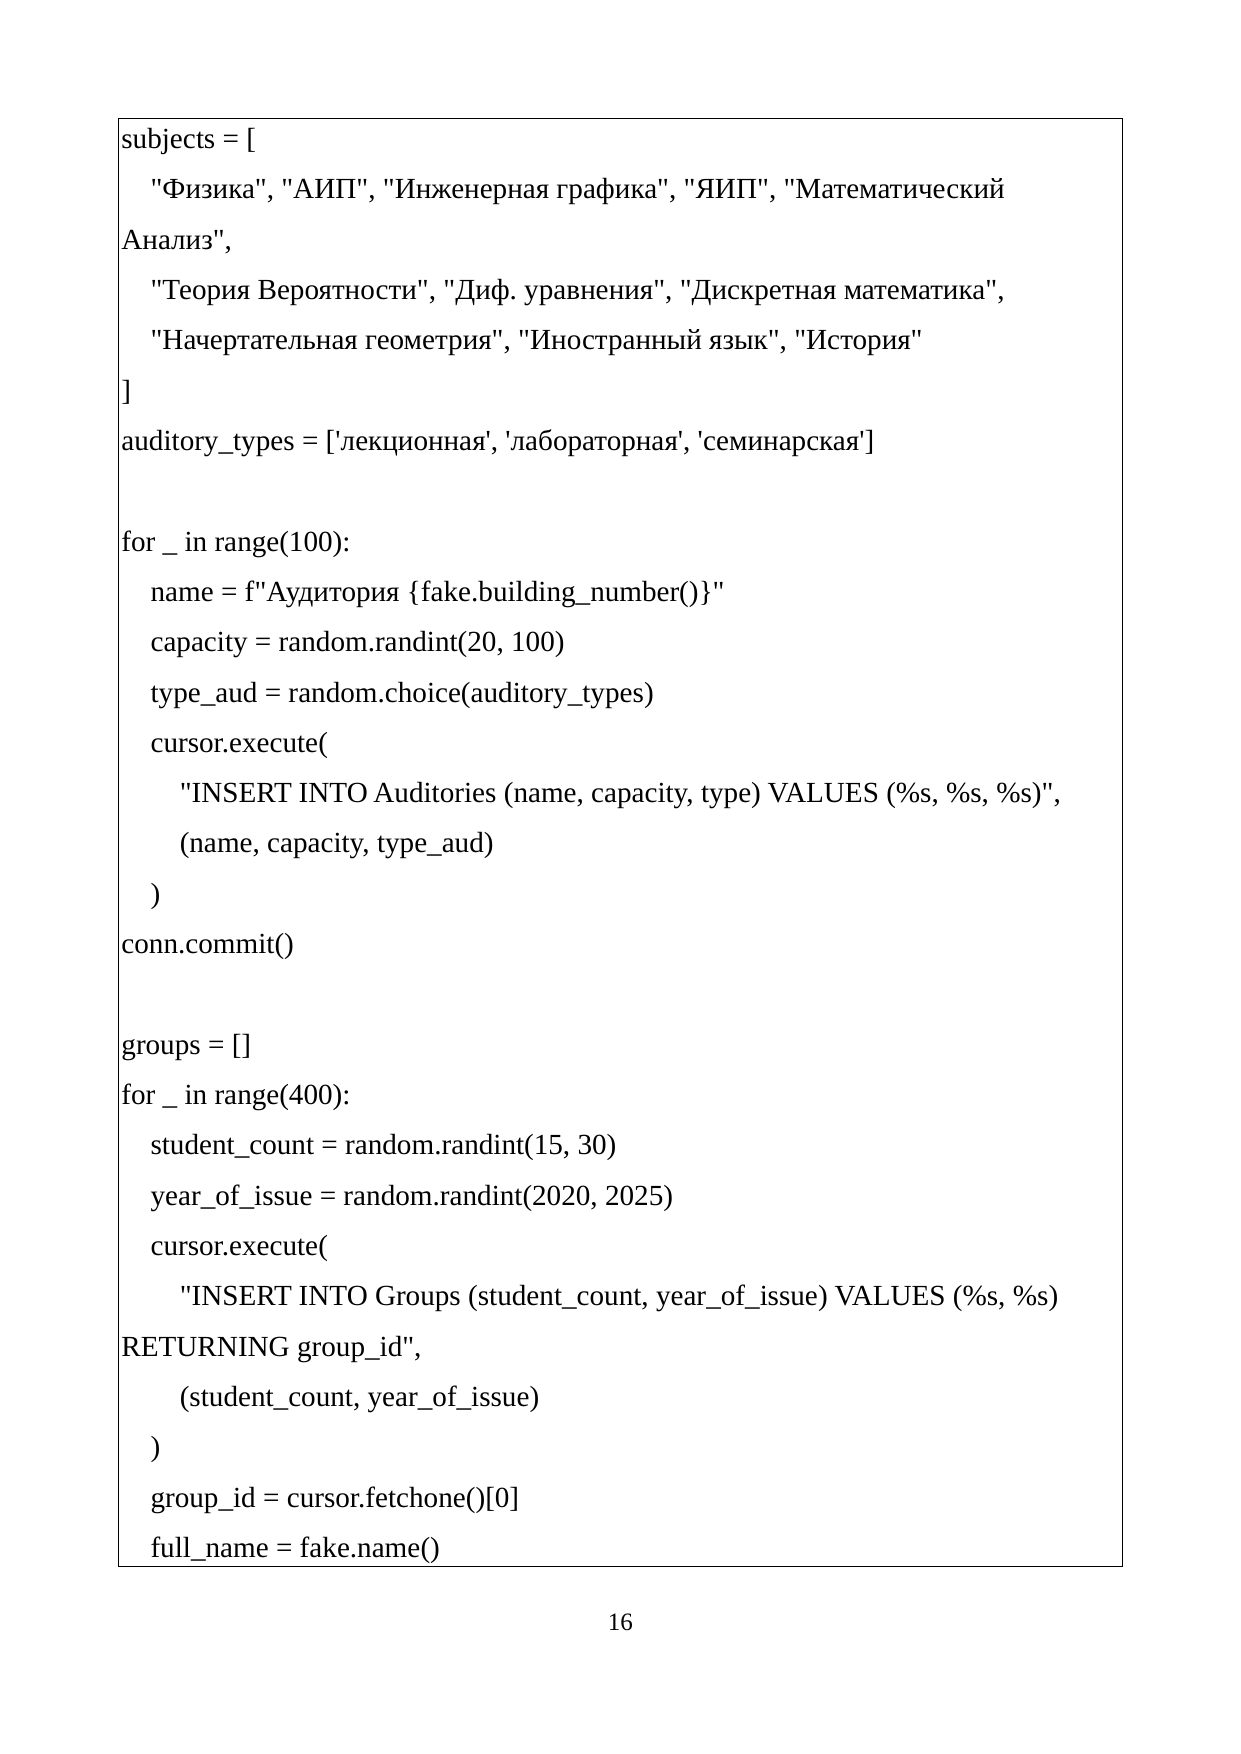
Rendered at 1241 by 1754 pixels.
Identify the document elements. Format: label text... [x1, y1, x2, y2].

text subjects = [ "Физика", "АИП", "Инженерная графика", "ЯИП", "Математический Анализ", "Теория Вероятности", "Диф. уравнения", "Дискретная математика", "Начертательная геометрия", "Иностранный язык", "История" ] auditory_types = ['лекционная', 'лабораторная', 'семинарская'] for _ in range(100): name = f"Аудитория {fake.building_number()}" capacity = random.randint(20, 100) type_aud = random.choice(auditory_types) cursor.execute( "INSERT INTO Auditories (name, capacity, type) VALUES (%s, %s, %s)", (name, capacity, type_aud) ) conn.commit() groups = [] for _ in range(400): student_count = random.randint(15, 30) year_of_issue = random.randint(2020, 2025) cursor.execute( "INSERT INTO Groups (student_count, year_of_issue) VALUES (%s, %s) RETURNING group_id", (student_count, year_of_issue) ) group_id = cursor.fetchone()[0] full_name = fake.name() [119, 119, 1122, 1566]
